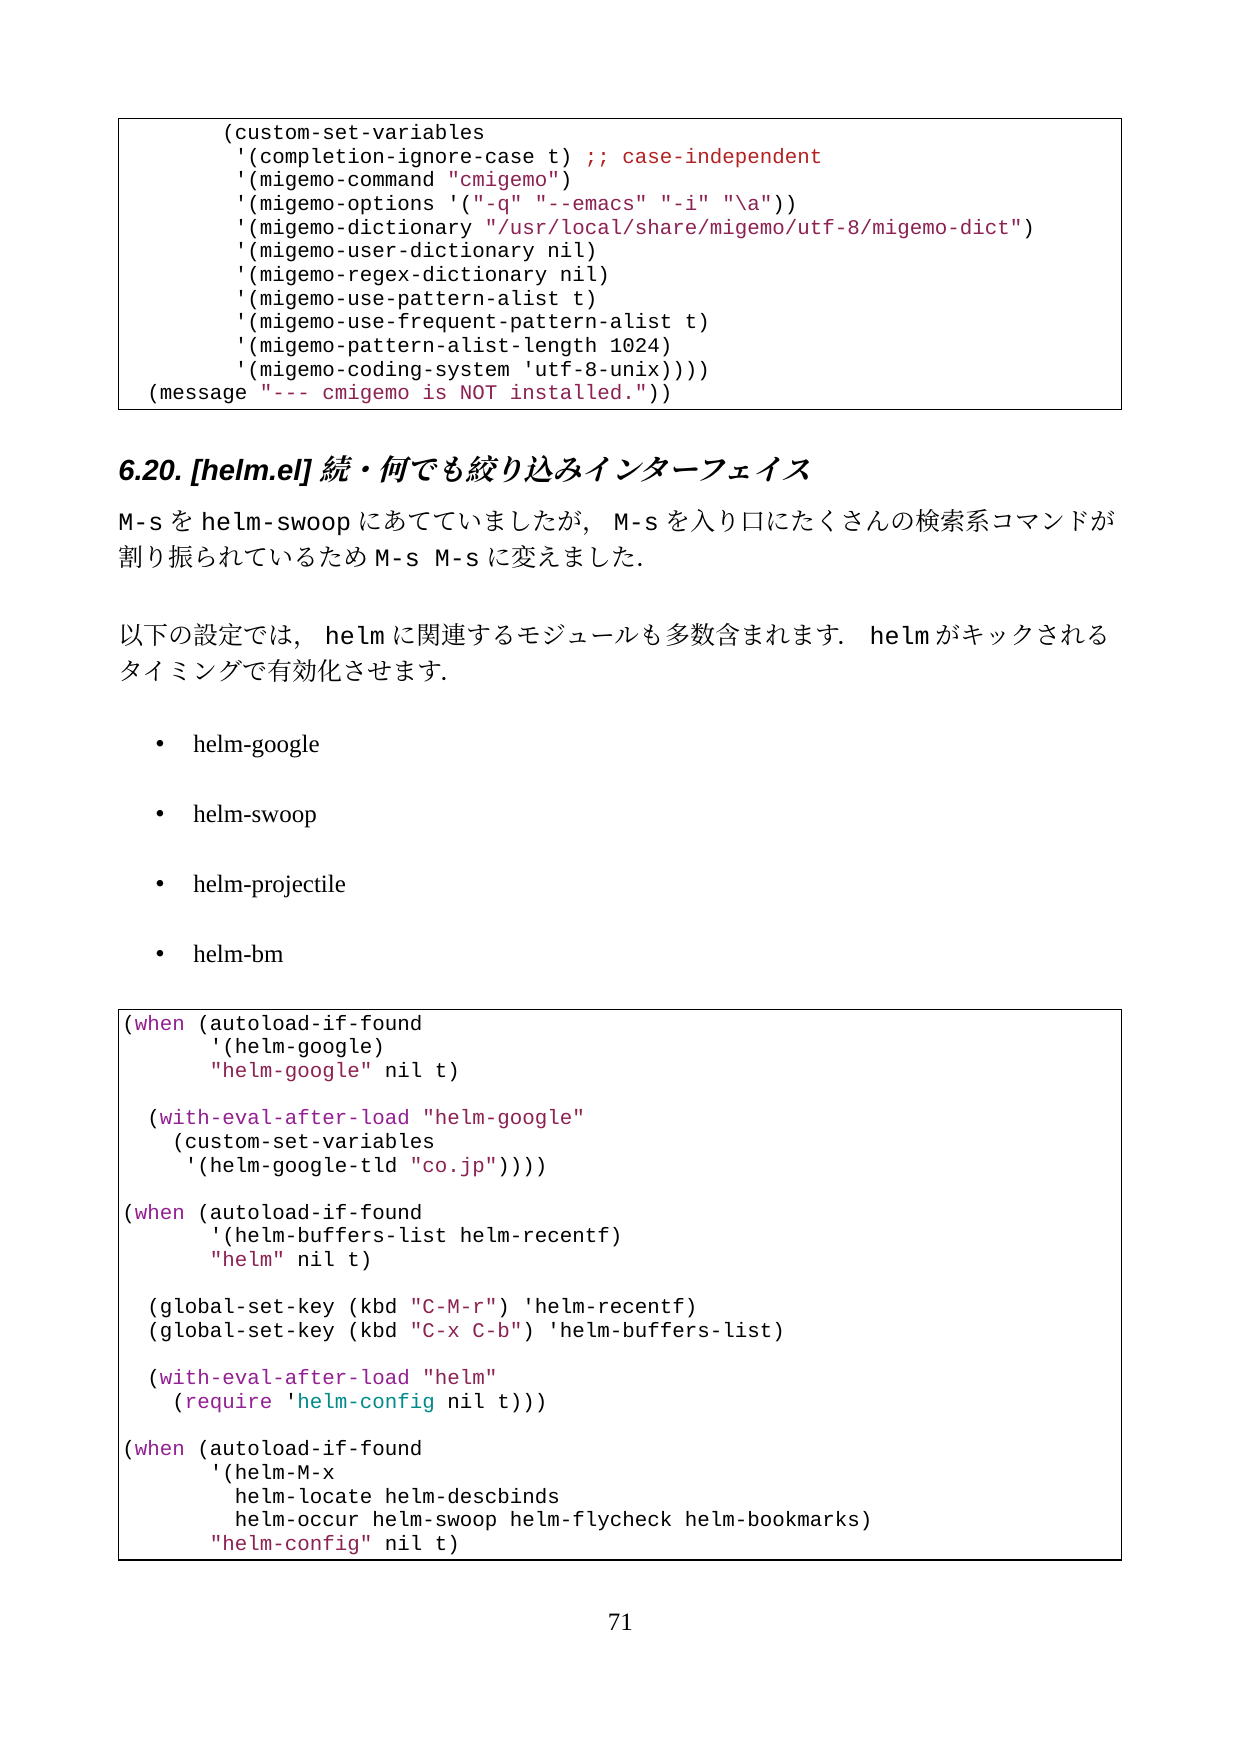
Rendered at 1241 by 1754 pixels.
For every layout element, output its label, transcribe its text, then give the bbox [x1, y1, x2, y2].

text (custom-set-variables [119, 1127, 1121, 1151]
text helm-locate helm-descbinds [119, 1482, 1121, 1505]
text "helm" nil t) [119, 1245, 1121, 1269]
text '(migemo-pattern-alist-length 1024) [119, 331, 1121, 354]
text (custom-set-variables [119, 119, 1121, 142]
subtitle [helm.el] 続・何でも絞り込みインターフェイス [118, 447, 1122, 489]
text (with-eval-after-load "helm-google" [119, 1103, 1121, 1127]
list helm-swoop [156, 799, 1122, 856]
text '(migemo-regex-dictionary nil) [119, 260, 1121, 284]
text '(helm-buffers-list helm-recentf) [119, 1222, 1121, 1245]
text (global-set-key (kbd "C-M-r") 'helm-recentf) [119, 1292, 1121, 1316]
text (when (autoload-if-found [119, 1198, 1121, 1222]
text "helm-config" nil t) [119, 1529, 1121, 1559]
text '(migemo-user-dictionary nil) [119, 236, 1121, 260]
text (require 'helm-config nil t))) [119, 1387, 1121, 1411]
text (with-eval-after-load "helm" [119, 1363, 1121, 1387]
text '(migemo-options '("-q" "--emacs" "-i" "\a")) [119, 189, 1121, 213]
text (when (autoload-if-found [119, 1434, 1121, 1458]
list helm-bm [156, 939, 1122, 996]
text '(migemo-command "cmigemo") [119, 165, 1121, 189]
text (global-set-key (kbd "C-x C-b") 'helm-buffers-list) [119, 1316, 1121, 1340]
text (when (autoload-if-found [119, 1010, 1121, 1032]
text '(migemo-use-frequent-pattern-alist t) [119, 307, 1121, 331]
text '(completion-ignore-case t) ;; case-independent [119, 142, 1121, 165]
text (message "--- cmigemo is NOT installed.")) [119, 378, 1121, 409]
text "helm-google" nil t) [119, 1056, 1121, 1080]
text '(helm-google) [119, 1032, 1121, 1056]
text 以下の設定では， helm に関連するモジュールも多数含まれます． helm がキックされるタイミングで有効化させます． [118, 615, 1122, 716]
list helm-projectile [156, 869, 1122, 926]
text '(migemo-use-pattern-alist t) [119, 284, 1121, 307]
text M-s を helm-swoop にあてていましたが， M-s を入り口にたくさんの検索系コマンドが割り振られているため M-s M-s に変えました． [118, 502, 1122, 603]
list helm-google [156, 729, 1122, 786]
text '(migemo-dictionary "/usr/local/share/migemo/utf-8/migemo-dict") [119, 213, 1121, 236]
text '(helm-google-tld "co.jp")))) [119, 1151, 1121, 1174]
text '(migemo-coding-system 'utf-8-unix)))) [119, 354, 1121, 378]
text helm-occur helm-swoop helm-flycheck helm-bookmarks) [119, 1505, 1121, 1529]
text '(helm-M-x [119, 1458, 1121, 1482]
